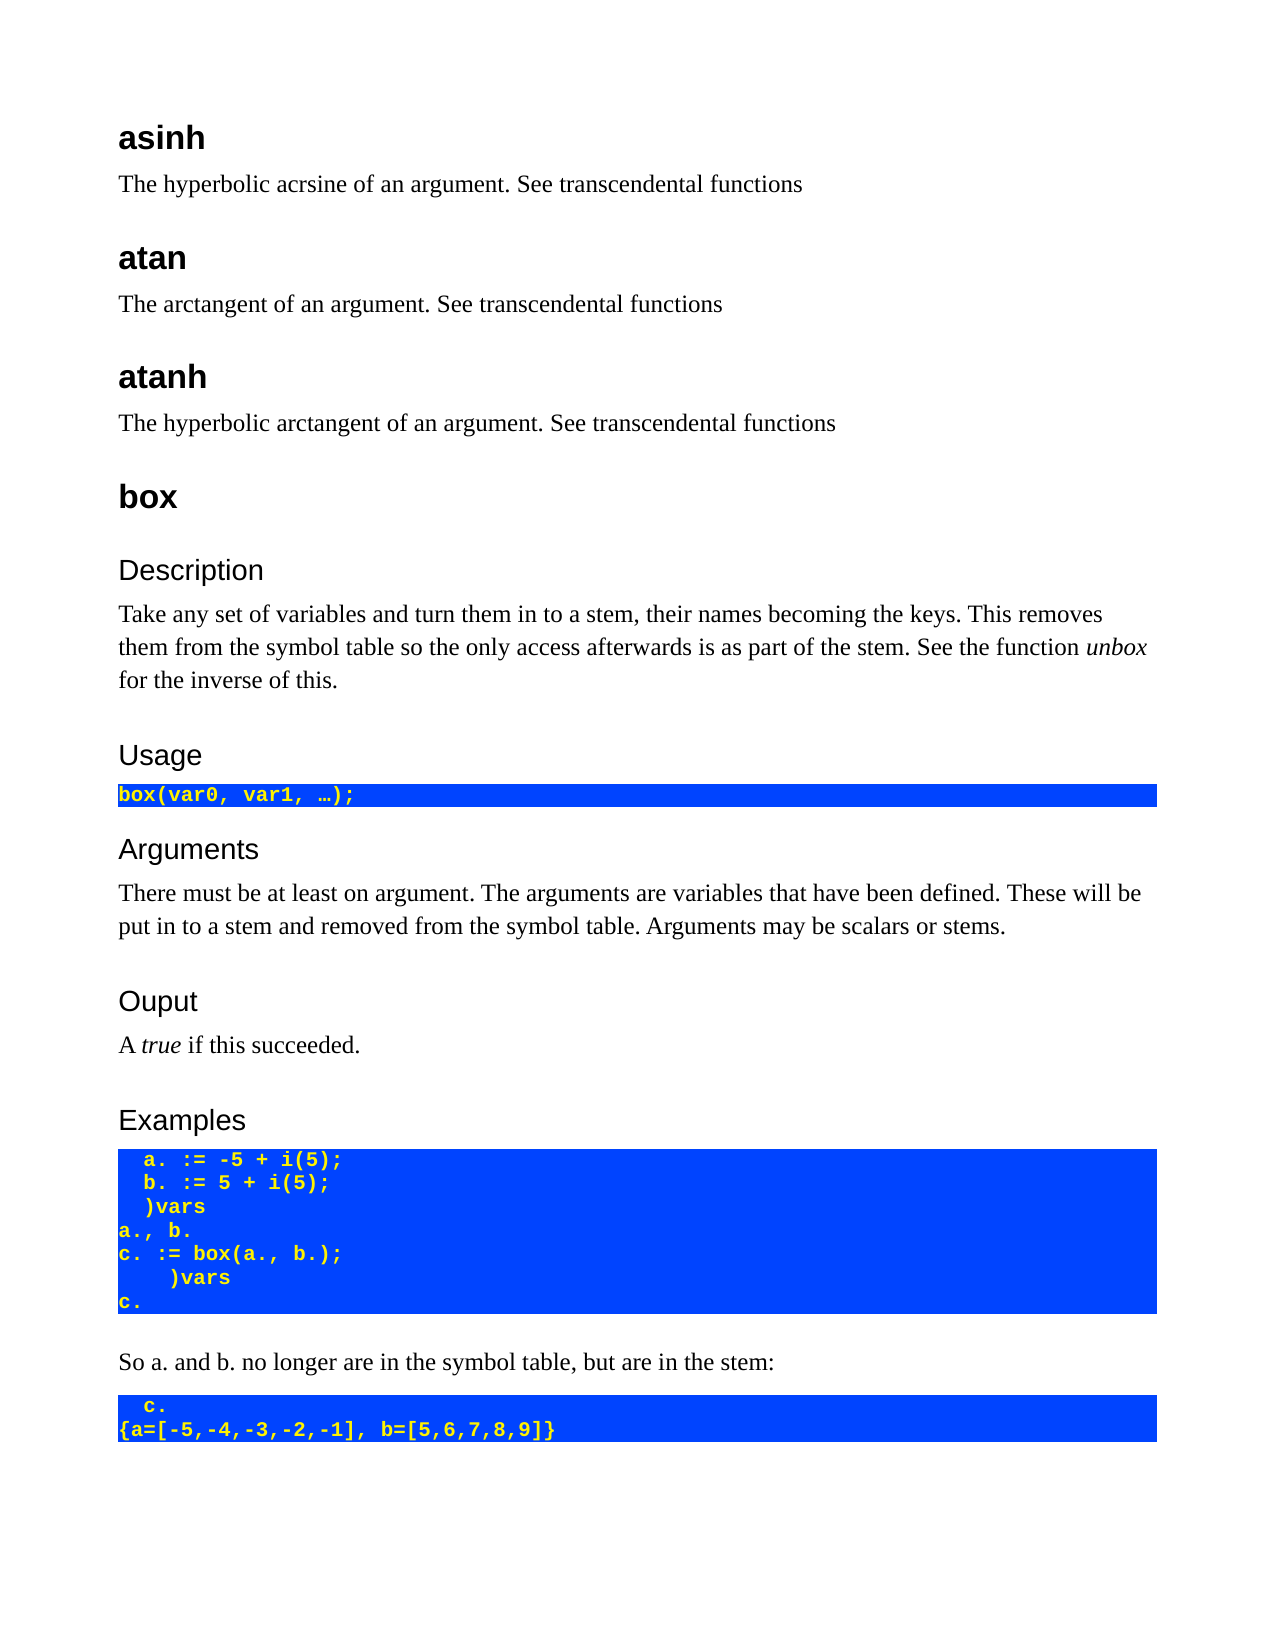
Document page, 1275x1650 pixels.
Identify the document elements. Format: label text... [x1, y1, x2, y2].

subtitle asinh [118, 118, 1157, 157]
subtitle atan [118, 238, 1157, 276]
text There must be at least on argument. The arguments are variables that have been defined. These will be put in to a stem and removed from the symbol table. Arguments may be scalars or stems. [118, 878, 1157, 940]
text b. := 5 + i(5); [118, 1172, 1157, 1196]
text Take any set of variables and turn them in to a stem, their names becoming the keys. This removes them from the symbol table so the only access afterwards is as part of the stem. See the function unbox for the inverse of this. [118, 599, 1157, 694]
subtitle Arguments [118, 832, 1157, 866]
subtitle Usage [118, 738, 1157, 771]
text A true if this succeeded. [118, 1030, 1157, 1059]
text The arctangent of an argument. See transcendental functions [118, 289, 1157, 318]
text a. := -5 + i(5); [118, 1149, 1157, 1172]
text c. [118, 1291, 1157, 1314]
text The hyperbolic arctangent of an argument. See transcendental functions [118, 408, 1157, 437]
subtitle box [118, 477, 1157, 516]
text c. := box(a., b.); [118, 1243, 1157, 1267]
subtitle Examples [118, 1103, 1157, 1136]
subtitle Ouput [118, 984, 1157, 1018]
text box(var0, var1, …); [118, 784, 1157, 807]
text So a. and b. no longer are in the symbol table, but are in the stem: [118, 1314, 1157, 1376]
text )vars [118, 1196, 1157, 1220]
subtitle Description [118, 553, 1157, 587]
text )vars [118, 1267, 1157, 1291]
text {a=[-5,-4,-3,-2,-1], b=[5,6,7,8,9]} [118, 1418, 1157, 1442]
text The hyperbolic acrsine of an argument. See transcendental functions [118, 169, 1157, 198]
text a., b. [118, 1220, 1157, 1243]
subtitle atanh [118, 357, 1157, 396]
text c. [118, 1395, 1157, 1418]
